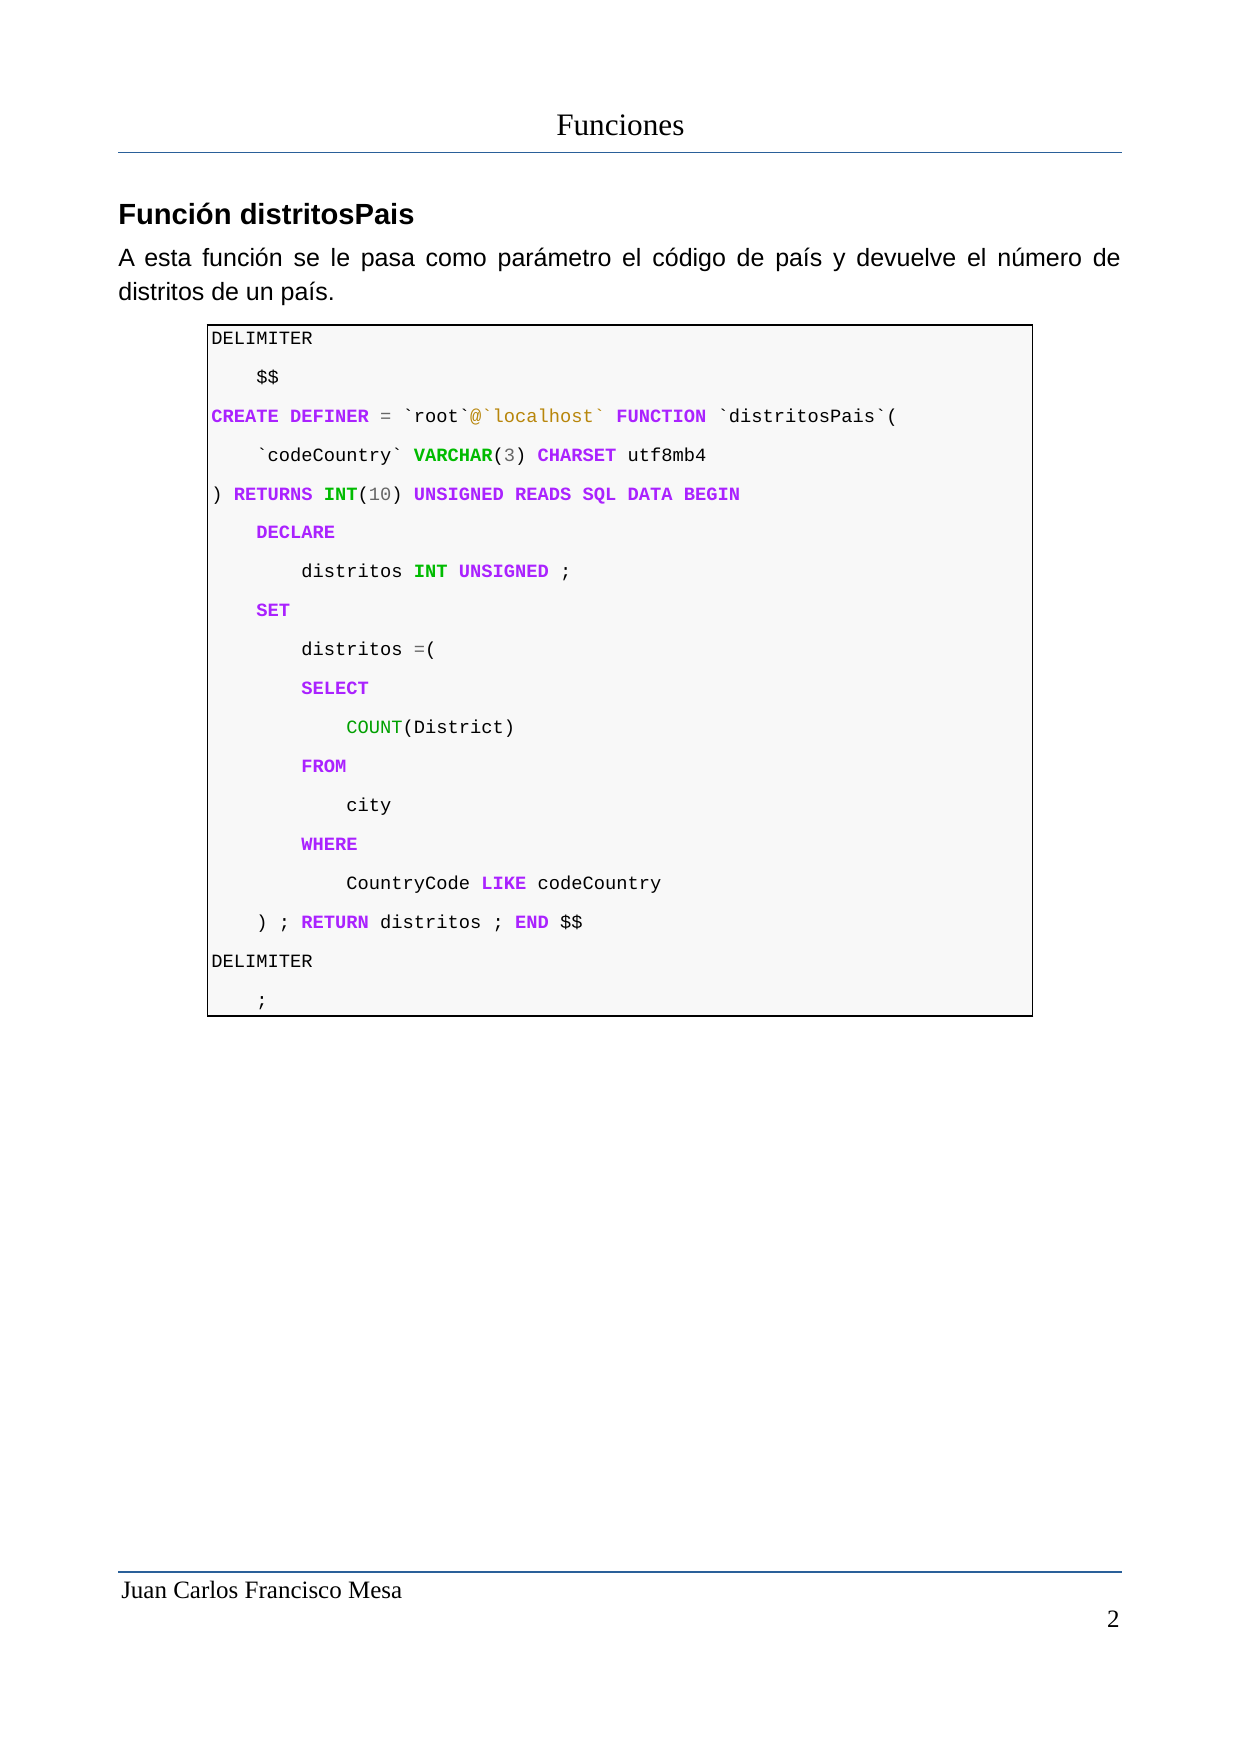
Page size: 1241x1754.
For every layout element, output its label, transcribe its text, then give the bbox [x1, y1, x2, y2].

text ) RETURNS INT(10) UNSIGNED READS SQL DATA BEGIN [208, 480, 1032, 506]
text $$ [208, 363, 1032, 389]
text CountryCode LIKE codeCountry [208, 869, 1032, 895]
text DELIMITER [208, 326, 1032, 350]
text FROM [208, 753, 1032, 778]
text DECLARE [208, 519, 1032, 544]
subtitle Función distritosPais [118, 197, 1122, 231]
text ; [208, 986, 1032, 1015]
text ) ; RETURN distritos ; END $$ [208, 908, 1032, 934]
text COUNT(District) [208, 714, 1032, 739]
text WHERE [208, 831, 1032, 856]
text distritos INT UNSIGNED ; [208, 558, 1032, 583]
text SELECT [208, 675, 1032, 700]
text A esta función se le pasa como parámetro el código de país y devuelve el número de distritos de un país. [118, 243, 1122, 305]
text CREATE DEFINER = `root`@`localhost` FUNCTION `distritosPais`( [208, 402, 1032, 428]
text distritos =( [208, 636, 1032, 661]
text city [208, 792, 1032, 817]
text SET [208, 597, 1032, 622]
text DELIMITER [208, 947, 1032, 973]
text `codeCountry` VARCHAR(3) CHARSET utf8mb4 [208, 441, 1032, 467]
